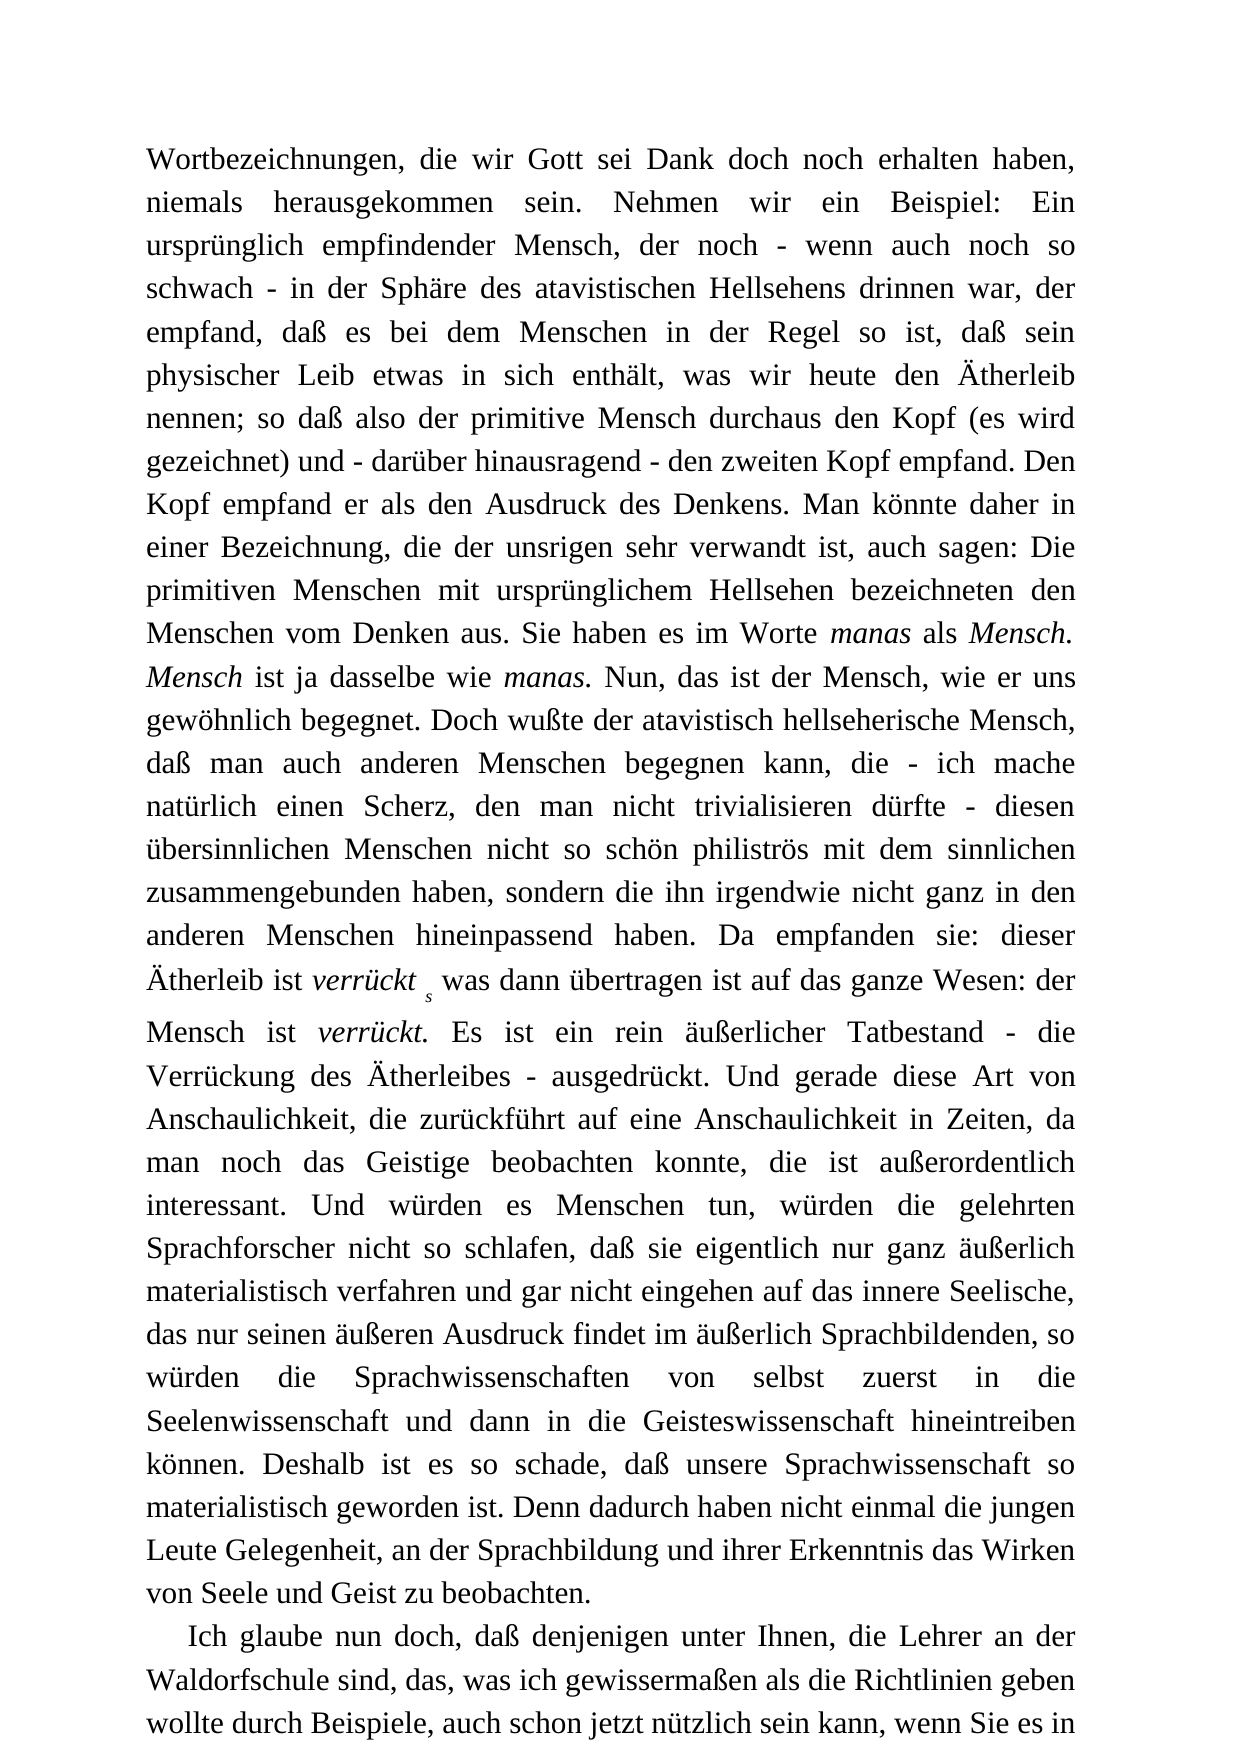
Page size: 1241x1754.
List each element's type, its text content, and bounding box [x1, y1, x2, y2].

text Ich glaube nun doch, daß denjenigen unter Ihnen, die Lehrer an der Waldorfschule sind, das, was ich gewissermaßen als die Richtlinien geben wollte durch Beispiele, auch schon jetzt nützlich sein kann, wenn Sie es in [146, 1617, 1077, 1740]
text Wortbezeichnungen, die wir Gott sei Dank doch noch erhalten haben, niemals herausgekommen sein. Nehmen wir ein Beispiel: Ein ursprünglich empfindender Mensch, der noch - wenn auch noch so schwach - in der Sphäre des atavistischen Hellsehens drinnen war, der empfand, daß es bei dem Menschen in der Regel so ist, daß sein physischer Leib etwas in sich enthält, was wir heute den Ätherleib nennen; so daß also der primitive Mensch durchaus den Kopf (es wird gezeichnet) und - darüber hinausragend - den zweiten Kopf empfand. Den Kopf empfand er als den Ausdruck des Denkens. Man könnte daher in einer Bezeichnung, die der unsrigen sehr verwandt ist, auch sagen: Die primitiven Menschen mit ursprünglichem Hellsehen bezeichneten den Menschen vom Denken aus. Sie haben es im Worte manas als Mensch. Mensch ist ja dasselbe wie manas. Nun, das ist der Mensch, wie er uns gewöhnlich begegnet. Doch wußte der atavistisch hellseherische Mensch, daß man auch anderen Menschen begegnen kann, die - ich mache natürlich einen Scherz, den man nicht trivialisieren dürfte - diesen übersinnlichen Menschen nicht so schön philiströs mit dem sinnlichen zusammengebunden haben, sondern die ihn irgendwie nicht ganz in den anderen Menschen hineinpassend haben. Da empfanden sie: dieser Ätherleib ist verrückt s was dann übertragen ist auf das ganze Wesen: der Mensch ist verrückt. Es ist ein rein äußerlicher Tatbestand - die Verrückung des Ätherleibes - ausgedrückt. Und gerade diese Art von Anschaulichkeit, die zurückführt auf eine Anschaulichkeit in Zeiten, da man noch das Geistige beobachten konnte, die ist außerordentlich interessant. Und würden es Menschen tun, würden die gelehrten Sprachforscher nicht so schlafen, daß sie eigentlich nur ganz äußerlich materialistisch verfahren und gar nicht eingehen auf das innere Seelische, das nur seinen äußeren Ausdruck findet im äußerlich Sprachbildenden, so würden die Sprachwissenschaften von selbst zuerst in die Seelenwissenschaft und dann in die Geisteswissenschaft hineintreiben können. Deshalb ist es so schade, daß unsere Sprachwissenschaft so materialistisch geworden ist. Denn dadurch haben nicht einmal die jungen Leute Gelegenheit, an der Sprachbildung und ihrer Erkenntnis das Wirken von Seele und Geist zu beobachten. [146, 140, 1077, 1610]
